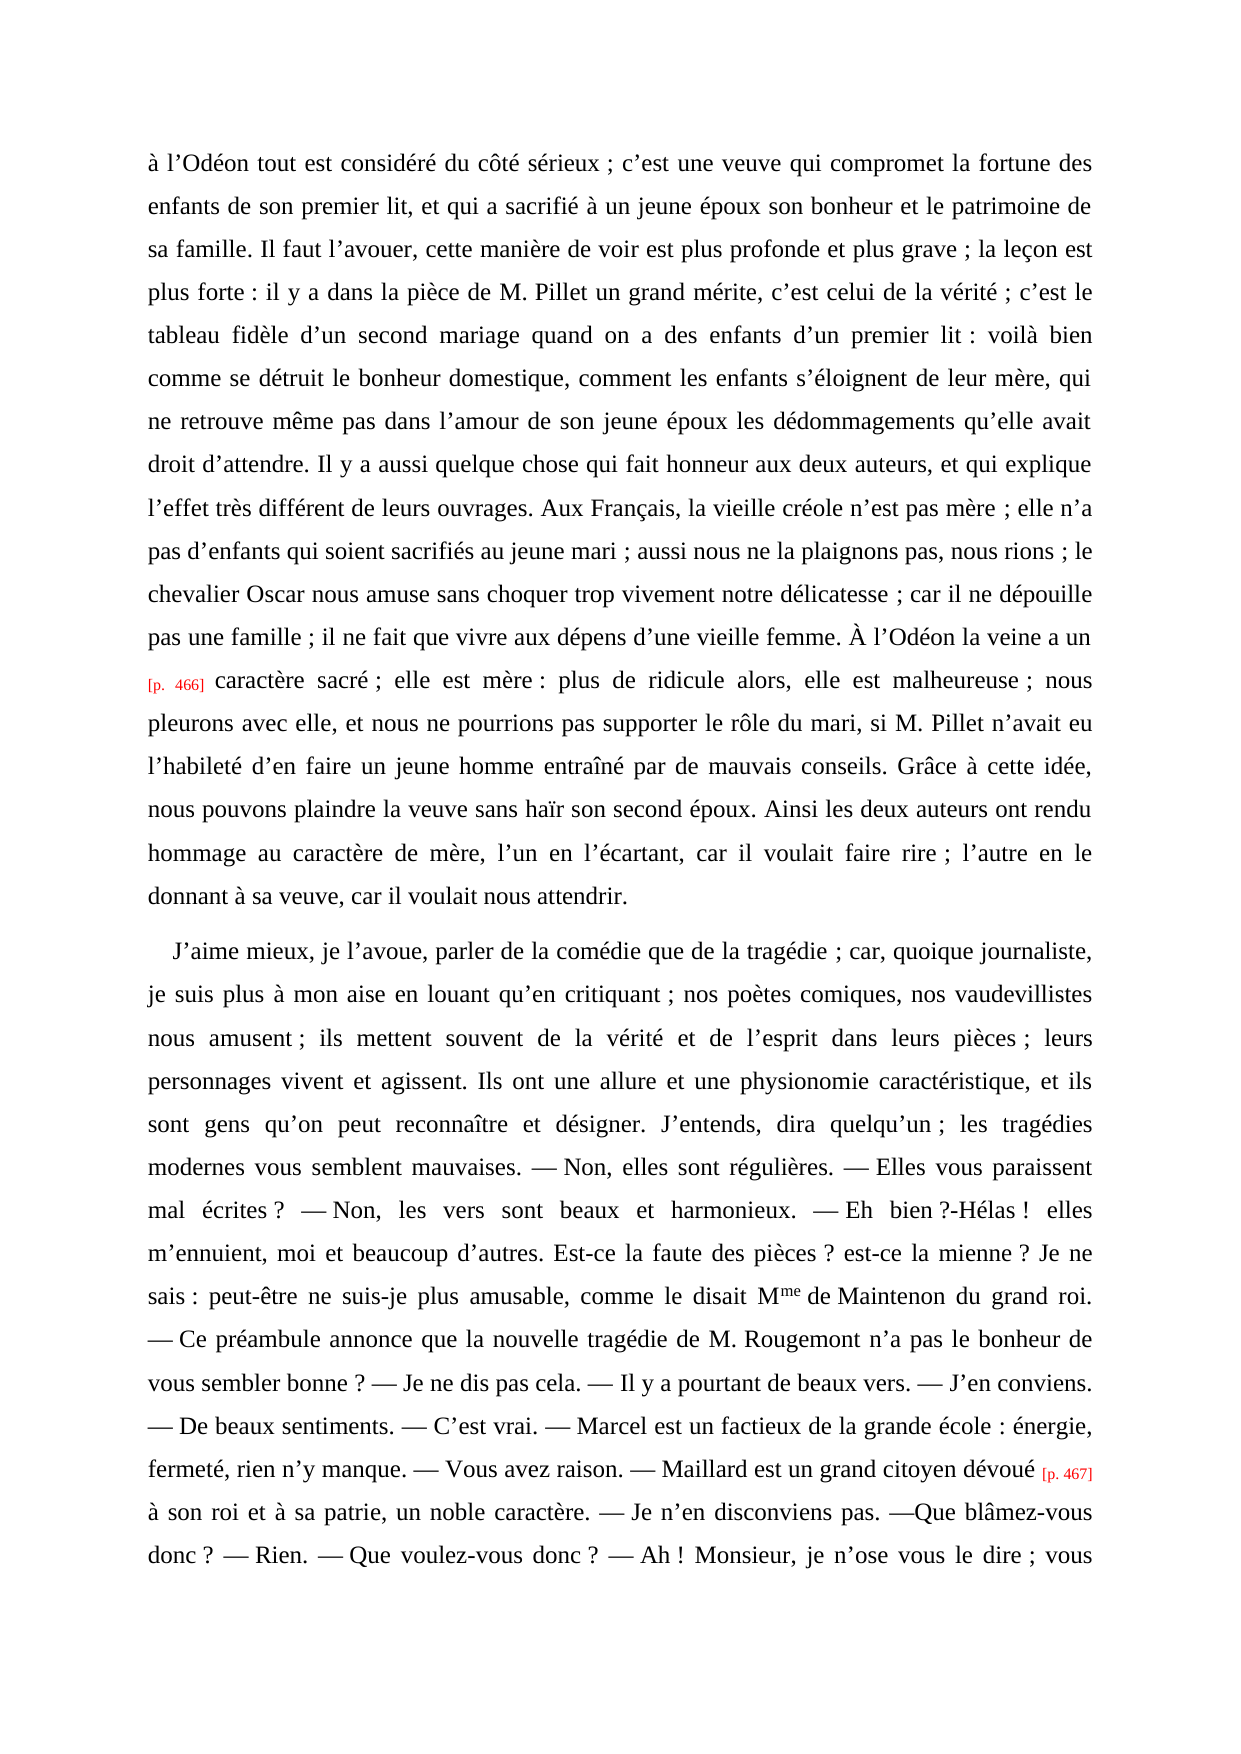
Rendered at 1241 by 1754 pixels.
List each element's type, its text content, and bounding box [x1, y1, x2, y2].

text à l’Odéon tout est considéré du côté sérieux ; c’est une veuve qui compromet la fortune des enfants de son premier lit, et qui a sacrifié à un jeune époux son bonheur et le patrimoine de sa famille. Il faut l’avouer, cette manière de voir est plus profonde et plus grave ; la leçon est plus forte : il y a dans la pièce de M. Pillet un grand mérite, c’est celui de la vérité ; c’est le tableau fidèle d’un second mariage quand on a des enfants d’un premier lit : voilà bien comme se détruit le bonheur domestique, comment les enfants s’éloignent de leur mère, qui ne retrouve même pas dans l’amour de son jeune époux les dédommagements qu’elle avait droit d’attendre. Il y a aussi quelque chose qui fait honneur aux deux auteurs, et qui explique l’effet très différent de leurs ouvrages. Aux Français, la vieille créole n’est pas mère ; elle n’a pas d’enfants qui soient sacrifiés au jeune mari ; aussi nous ne la plaignons pas, nous rions ; le chevalier Oscar nous amuse sans choquer trop vivement notre délicatesse ; car il ne dépouille pas une famille ; il ne fait que vivre aux dépens d’une vieille femme. À l’Odéon la veine a un [p. 466] caractère sacré ; elle est mère : plus de ridicule alors, elle est malheureuse ; nous pleurons avec elle, et nous ne pourrions pas supporter le rôle du mari, si M. Pillet n’avait eu l’habileté d’en faire un jeune homme entraîné par de mauvais conseils. Grâce à cette idée, nous pouvons plaindre la veuve sans haïr son second époux. Ainsi les deux auteurs ont rendu hommage au caractère de mère, l’un en l’écartant, car il voulait faire rire ; l’autre en le donnant à sa veuve, car il voulait nous attendrir. [148, 148, 1093, 909]
text J’aime mieux, je l’avoue, parler de la comédie que de la tragédie ; car, quoique journaliste, je suis plus à mon aise en louant qu’en critiquant ; nos poètes comiques, nos vaudevillistes nous amusent ; ils mettent souvent de la vérité et de l’esprit dans leurs pièces ; leurs personnages vivent et agissent. Ils ont une allure et une physionomie caractéristique, et ils sont gens qu’on peut reconnaître et désigner. J’entends, dira quelqu’un ; les tragédies modernes vous semblent mauvaises. — Non, elles sont régulières. — Elles vous paraissent mal écrites ? — Non, les vers sont beaux et harmonieux. — Eh bien ?-Hélas ! elles m’ennuient, moi et beaucoup d’autres. Est-ce la faute des pièces ? est-ce la mienne ? Je ne sais : peut-être ne suis-je plus amusable, comme le disait Mme de Maintenon du grand roi. — Ce préambule annonce que la nouvelle tragédie de M. Rougemont n’a pas le bonheur de vous sembler bonne ? — Je ne dis pas cela. — Il y a pourtant de beaux vers. — J’en conviens. — De beaux sentiments. — C’est vrai. — Marcel est un factieux de la grande école : énergie, fermeté, rien n’y manque. — Vous avez raison. — Maillard est un grand citoyen dévoué [p. 467] à son roi et à sa patrie, un noble caractère. — Je n’en disconviens pas. —Que blâmez-vous donc ? — Rien. — Que voulez-vous donc ? — Ah ! Monsieur, je n’ose vous le dire ; vous [148, 936, 1093, 1569]
